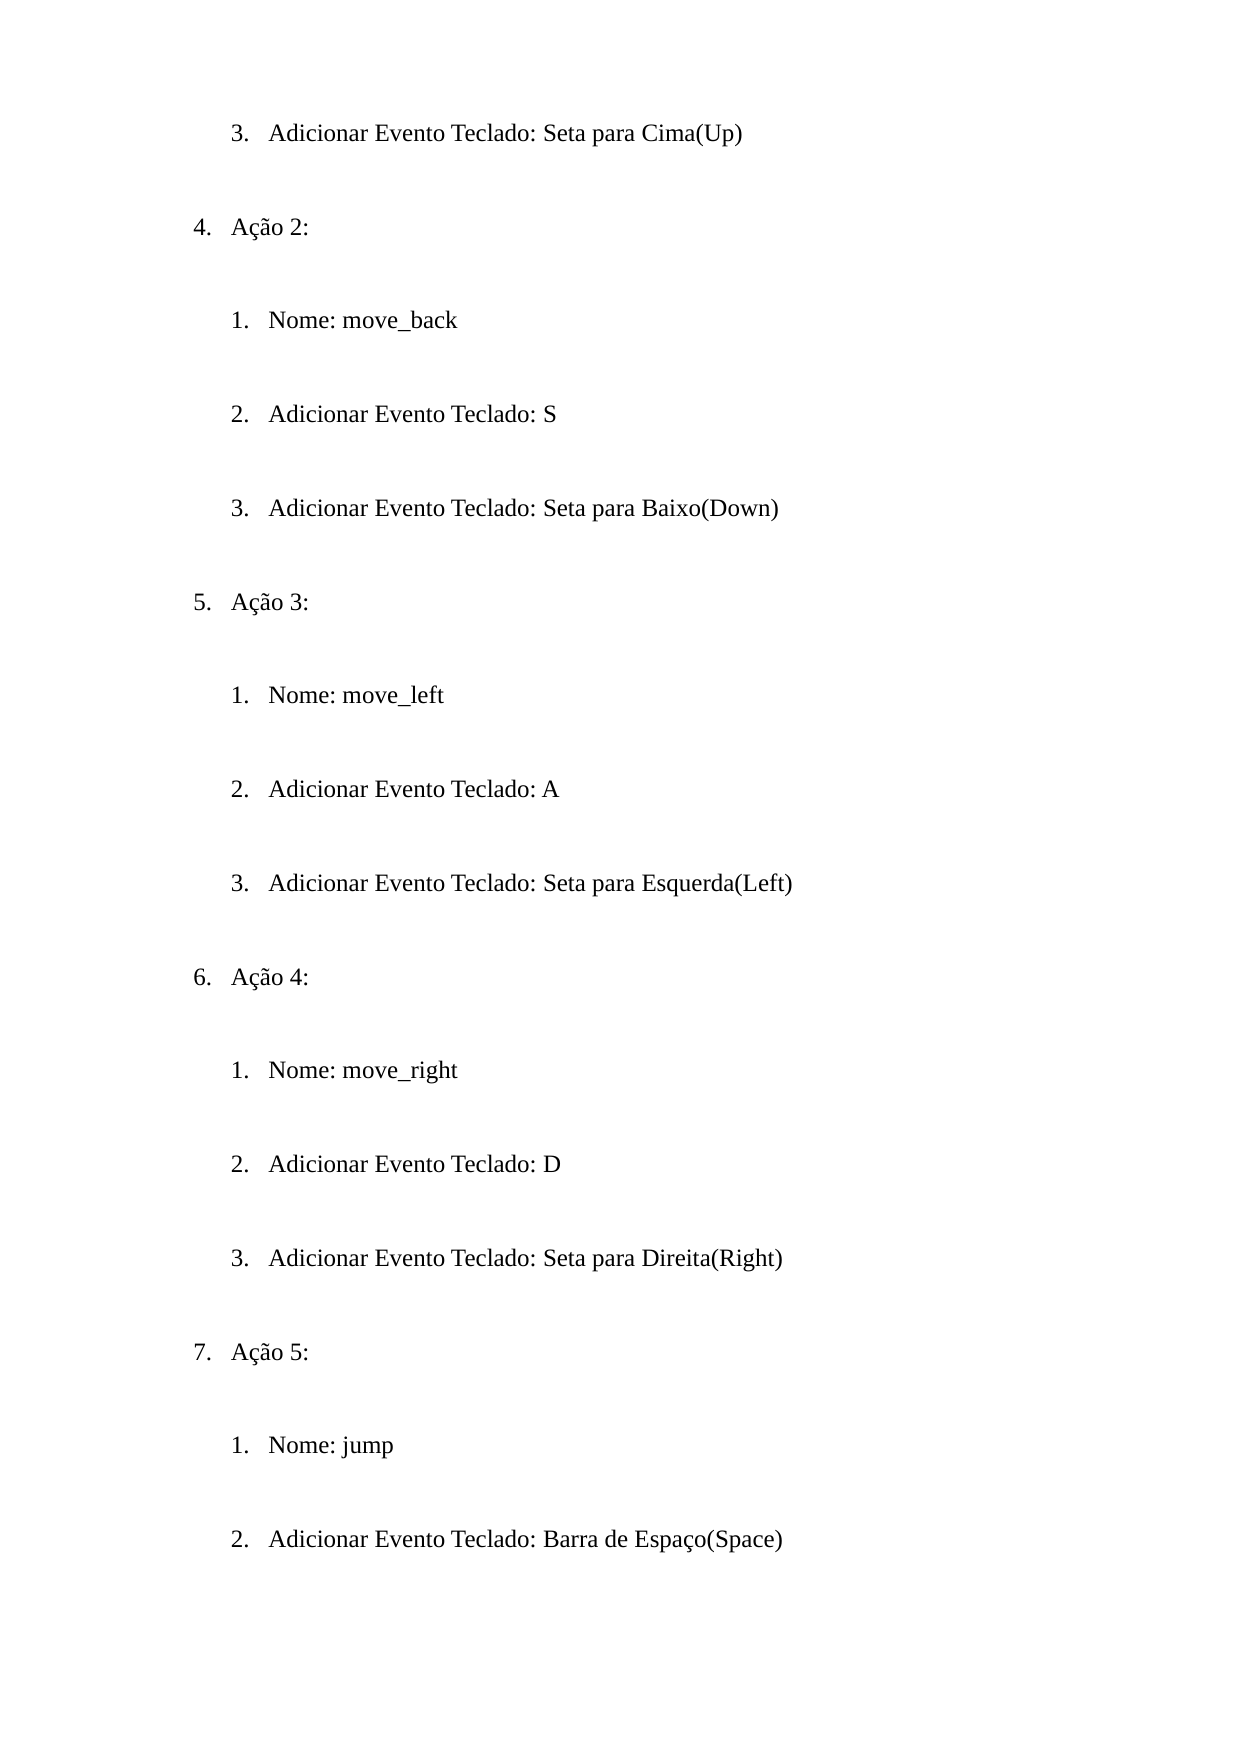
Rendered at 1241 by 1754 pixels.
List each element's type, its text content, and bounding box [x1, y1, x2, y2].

list Ação 4: [193, 962, 1122, 991]
list Nome: move_right [231, 1056, 1122, 1084]
list Adicionar Evento Teclado: Seta para Esquerda(Left) [231, 868, 1122, 897]
list Nome: move_left [231, 681, 1122, 709]
list Ação 2: [193, 212, 1122, 241]
list Adicionar Evento Teclado: Seta para Direita(Right) [231, 1243, 1122, 1272]
list Adicionar Evento Teclado: S [231, 399, 1122, 428]
list Ação 5: [193, 1337, 1122, 1366]
list Adicionar Evento Teclado: Seta para Cima(Up) [231, 118, 1122, 147]
list Ação 3: [193, 587, 1122, 616]
list Adicionar Evento Teclado: Seta para Baixo(Down) [231, 493, 1122, 522]
list Adicionar Evento Teclado: D [231, 1149, 1122, 1178]
list Adicionar Evento Teclado: Barra de Espaço(Space) [231, 1524, 1122, 1553]
list Nome: move_back [231, 306, 1122, 334]
list Adicionar Evento Teclado: A [231, 774, 1122, 803]
list Nome: jump [231, 1431, 1122, 1459]
